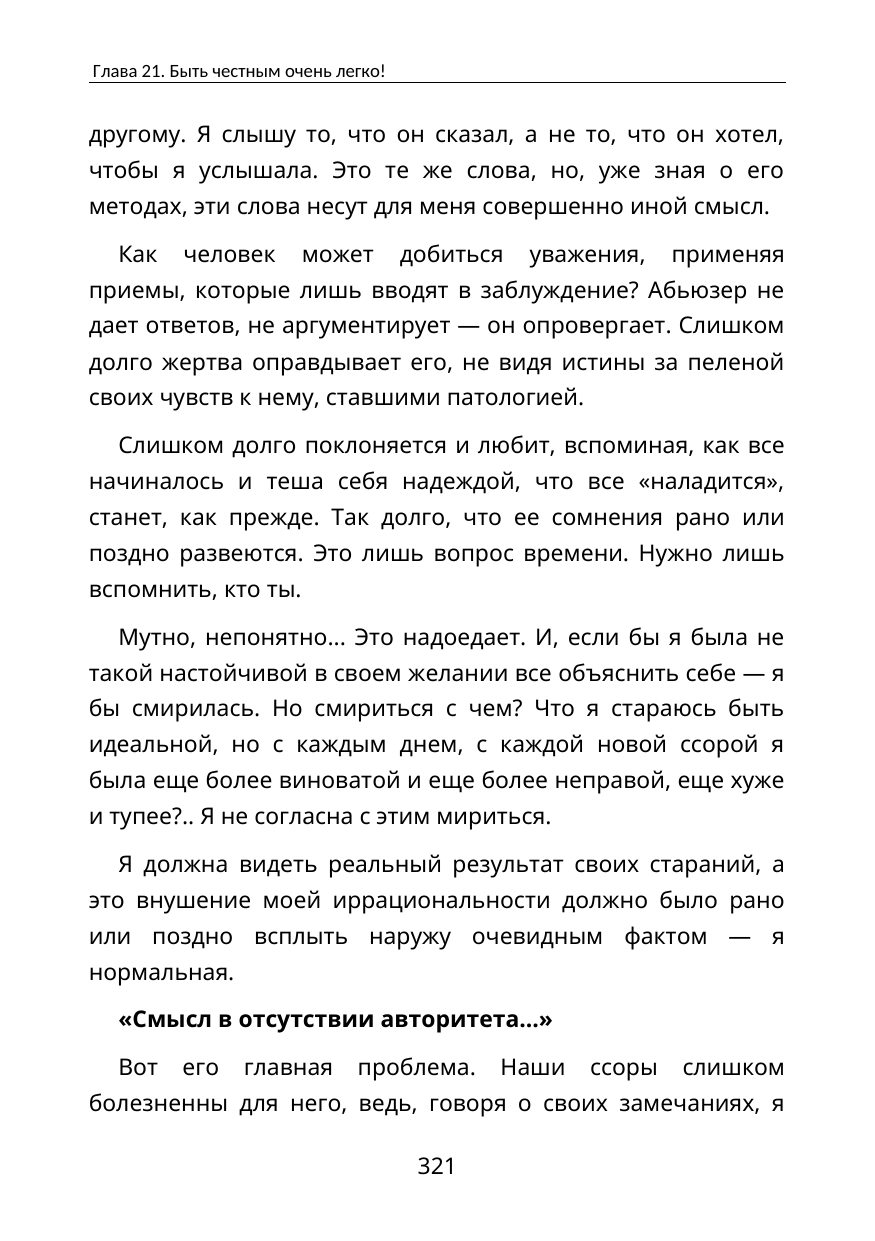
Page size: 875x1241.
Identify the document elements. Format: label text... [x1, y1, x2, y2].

text Как человек может добиться уважения, применяя приемы, которые лишь вводят в заблуждение? Абьюзер не дает ответов, не аргументирует — он опровергает. Слишком долго жертва оправдывает его, не видя истины за пеленой своих чувств к нему, ставшими патологией. [88, 238, 786, 413]
text Я должна видеть реальный результат своих стараний, а это внушение моей иррациональности должно было рано или поздно всплыть наружу очевидным фактом — я нормальная. [88, 848, 786, 987]
text другому. Я слышу то, что он сказал, а не то, что он хотел, чтобы я услышала. Это те же слова, но, уже зная о его методах, эти слова несут для меня совершенно иной смысл. [88, 118, 786, 221]
text «Смысл в отсутствии авторитета...» [88, 1003, 786, 1035]
text Вот его главная проблема. Наши ссоры слишком болезненны для него, ведь, говоря о своих замечаниях, я [88, 1051, 786, 1118]
text Мутно, непонятно... Это надоедает. И, если бы я была не такой настойчивой в своем желании все объяснить себе — я бы смирилась. Но смириться с чем? Что я стараюсь быть идеальной, но с каждым днем, с каждой новой ссорой я была еще более виноватой и еще более неправой, еще хуже и тупее?.. Я не согласна с этим мириться. [88, 621, 786, 831]
text Слишком долго поклоняется и любит, вспоминая, как все начиналось и теша себя надеждой, что все «наладится», станет, как прежде. Так долго, что ее сомнения рано или поздно развеются. Это лишь вопрос времени. Нужно лишь вспомнить, кто ты. [88, 429, 786, 604]
